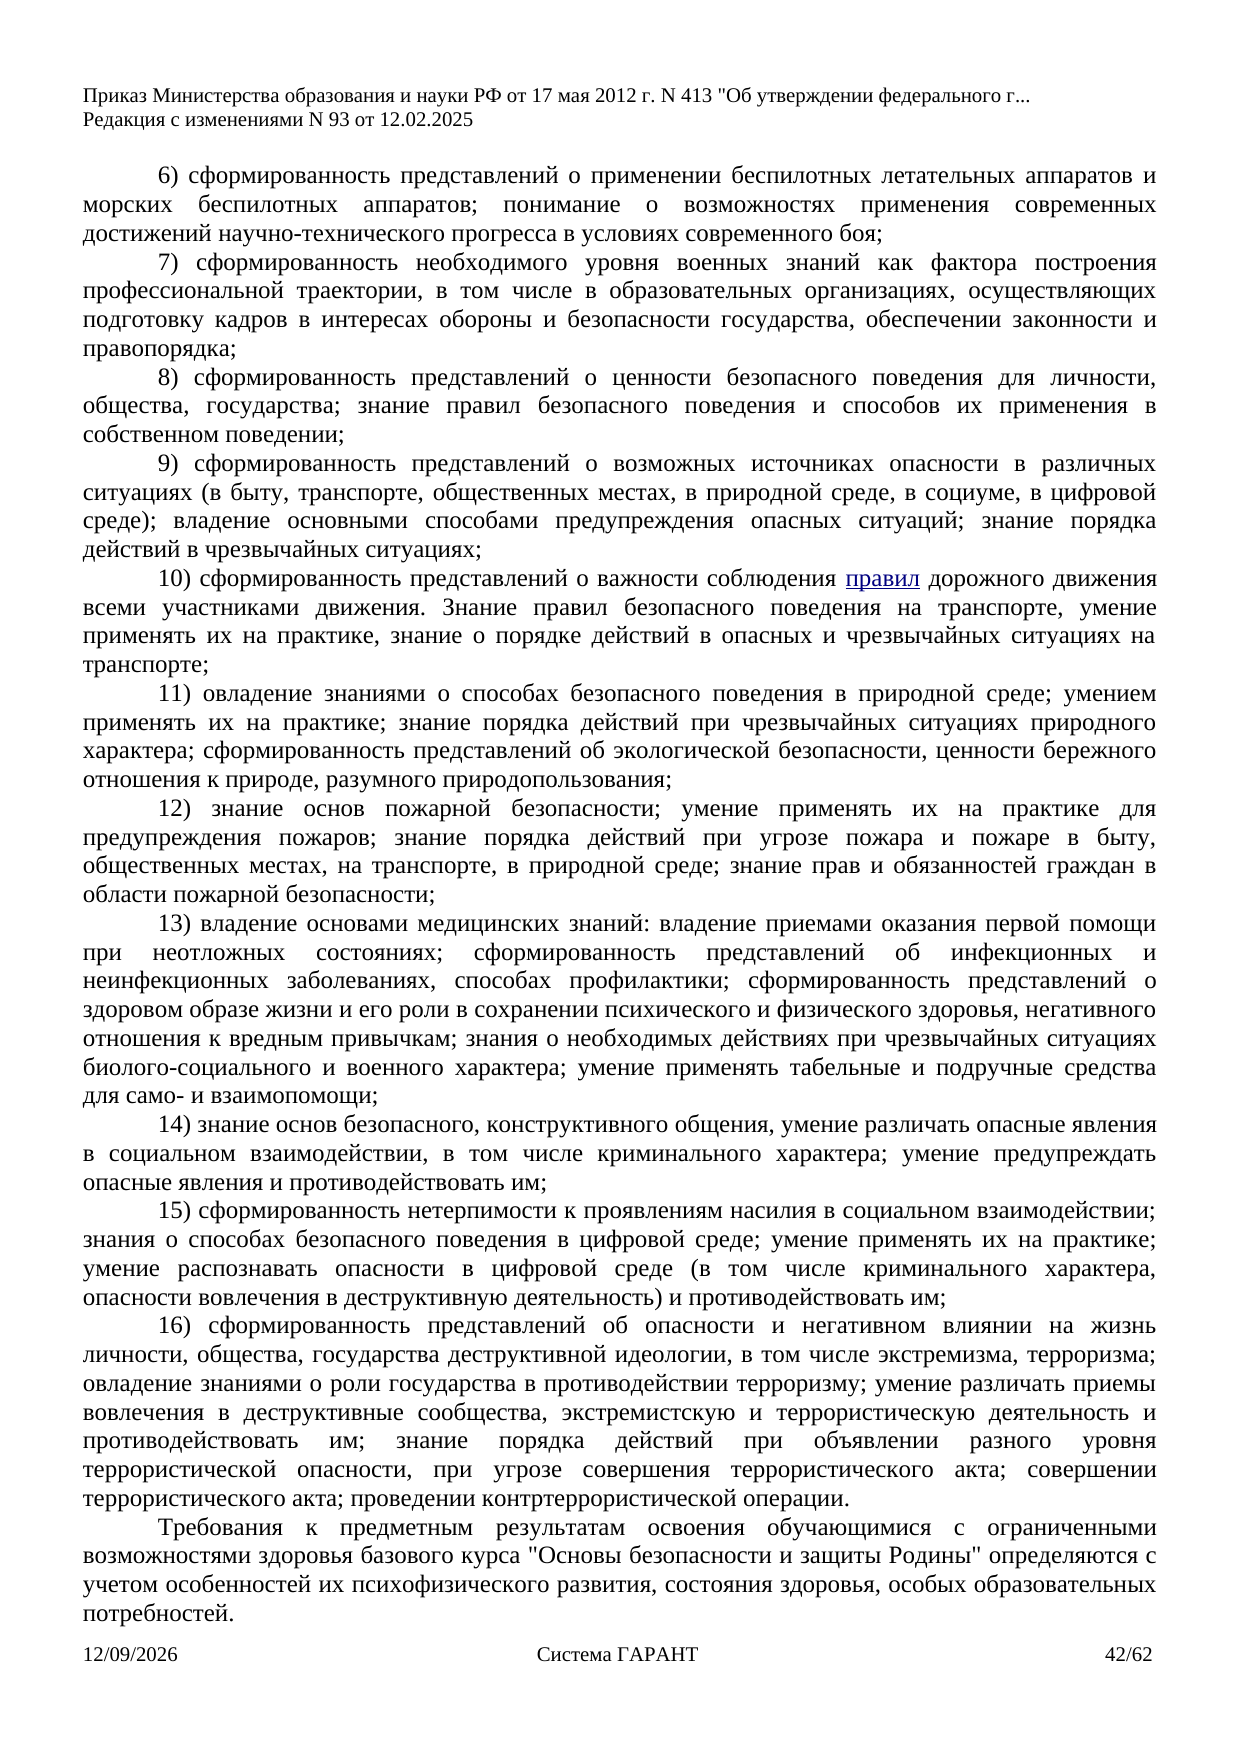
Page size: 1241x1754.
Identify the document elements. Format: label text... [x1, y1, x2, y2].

text 14) знание основ безопасного, конструктивного общения, умение различать опасные явления в социальном взаимодействии, в том числе криминального характера; умение предупреждать опасные явления и противодействовать им; [83, 1109, 1157, 1195]
text 7) сформированность необходимого уровня военных знаний как фактора построения профессиональной траектории, в том числе в образовательных организациях, осуществляющих подготовку кадров в интересах обороны и безопасности государства, обеспечении законности и правопорядка; [83, 247, 1157, 362]
text 9) сформированность представлений о возможных источниках опасности в различных ситуациях (в быту, транспорте, общественных местах, в природной среде, в социуме, в цифровой среде); владение основными способами предупреждения опасных ситуаций; знание порядка действий в чрезвычайных ситуациях; [83, 448, 1157, 563]
text 10) сформированность представлений о важности соблюдения правил дорожного движения всеми участниками движения. Знание правил безопасного поведения на транспорте, умение применять их на практике, знание о порядке действий в опасных и чрезвычайных ситуациях на транспорте; [83, 563, 1157, 678]
text 16) сформированность представлений об опасности и негативном влиянии на жизнь личности, общества, государства деструктивной идеологии, в том числе экстремизма, терроризма; овладение знаниями о роли государства в противодействии терроризму; умение различать приемы вовлечения в деструктивные сообщества, экстремистскую и террористическую деятельность и противодействовать им; знание порядка действий при объявлении разного уровня террористической опасности, при угрозе совершения террористического акта; совершении террористического акта; проведении контртеррористической операции. [83, 1310, 1157, 1512]
text Требования к предметным результатам освоения обучающимися с ограниченными возможностями здоровья базового курса "Основы безопасности и защиты Родины" определяются с учетом особенностей их психофизического развития, состояния здоровья, особых образовательных потребностей. [83, 1512, 1157, 1627]
text 13) владение основами медицинских знаний: владение приемами оказания первой помощи при неотложных состояниях; сформированность представлений об инфекционных и неинфекционных заболеваниях, способах профилактики; сформированность представлений о здоровом образе жизни и его роли в сохранении психического и физического здоровья, негативного отношения к вредным привычкам; знания о необходимых действиях при чрезвычайных ситуациях биолого-социального и военного характера; умение применять табельные и подручные средства для само- и взаимопомощи; [83, 908, 1157, 1109]
text 15) сформированность нетерпимости к проявлениям насилия в социальном взаимодействии; знания о способах безопасного поведения в цифровой среде; умение применять их на практике; умение распознавать опасности в цифровой среде (в том числе криминального характера, опасности вовлечения в деструктивную деятельность) и противодействовать им; [83, 1195, 1157, 1310]
text 6) сформированность представлений о применении беспилотных летательных аппаратов и морских беспилотных аппаратов; понимание о возможностях применения современных достижений научно-технического прогресса в условиях современного боя; [83, 160, 1157, 247]
text 11) овладение знаниями о способах безопасного поведения в природной среде; умением применять их на практике; знание порядка действий при чрезвычайных ситуациях природного характера; сформированность представлений об экологической безопасности, ценности бережного отношения к природе, разумного природопользования; [83, 678, 1157, 793]
text 12) знание основ пожарной безопасности; умение применять их на практике для предупреждения пожаров; знание порядка действий при угрозе пожара и пожаре в быту, общественных местах, на транспорте, в природной среде; знание прав и обязанностей граждан в области пожарной безопасности; [83, 793, 1157, 908]
text 8) сформированность представлений о ценности безопасного поведения для личности, общества, государства; знание правил безопасного поведения и способов их применения в собственном поведении; [83, 362, 1157, 448]
